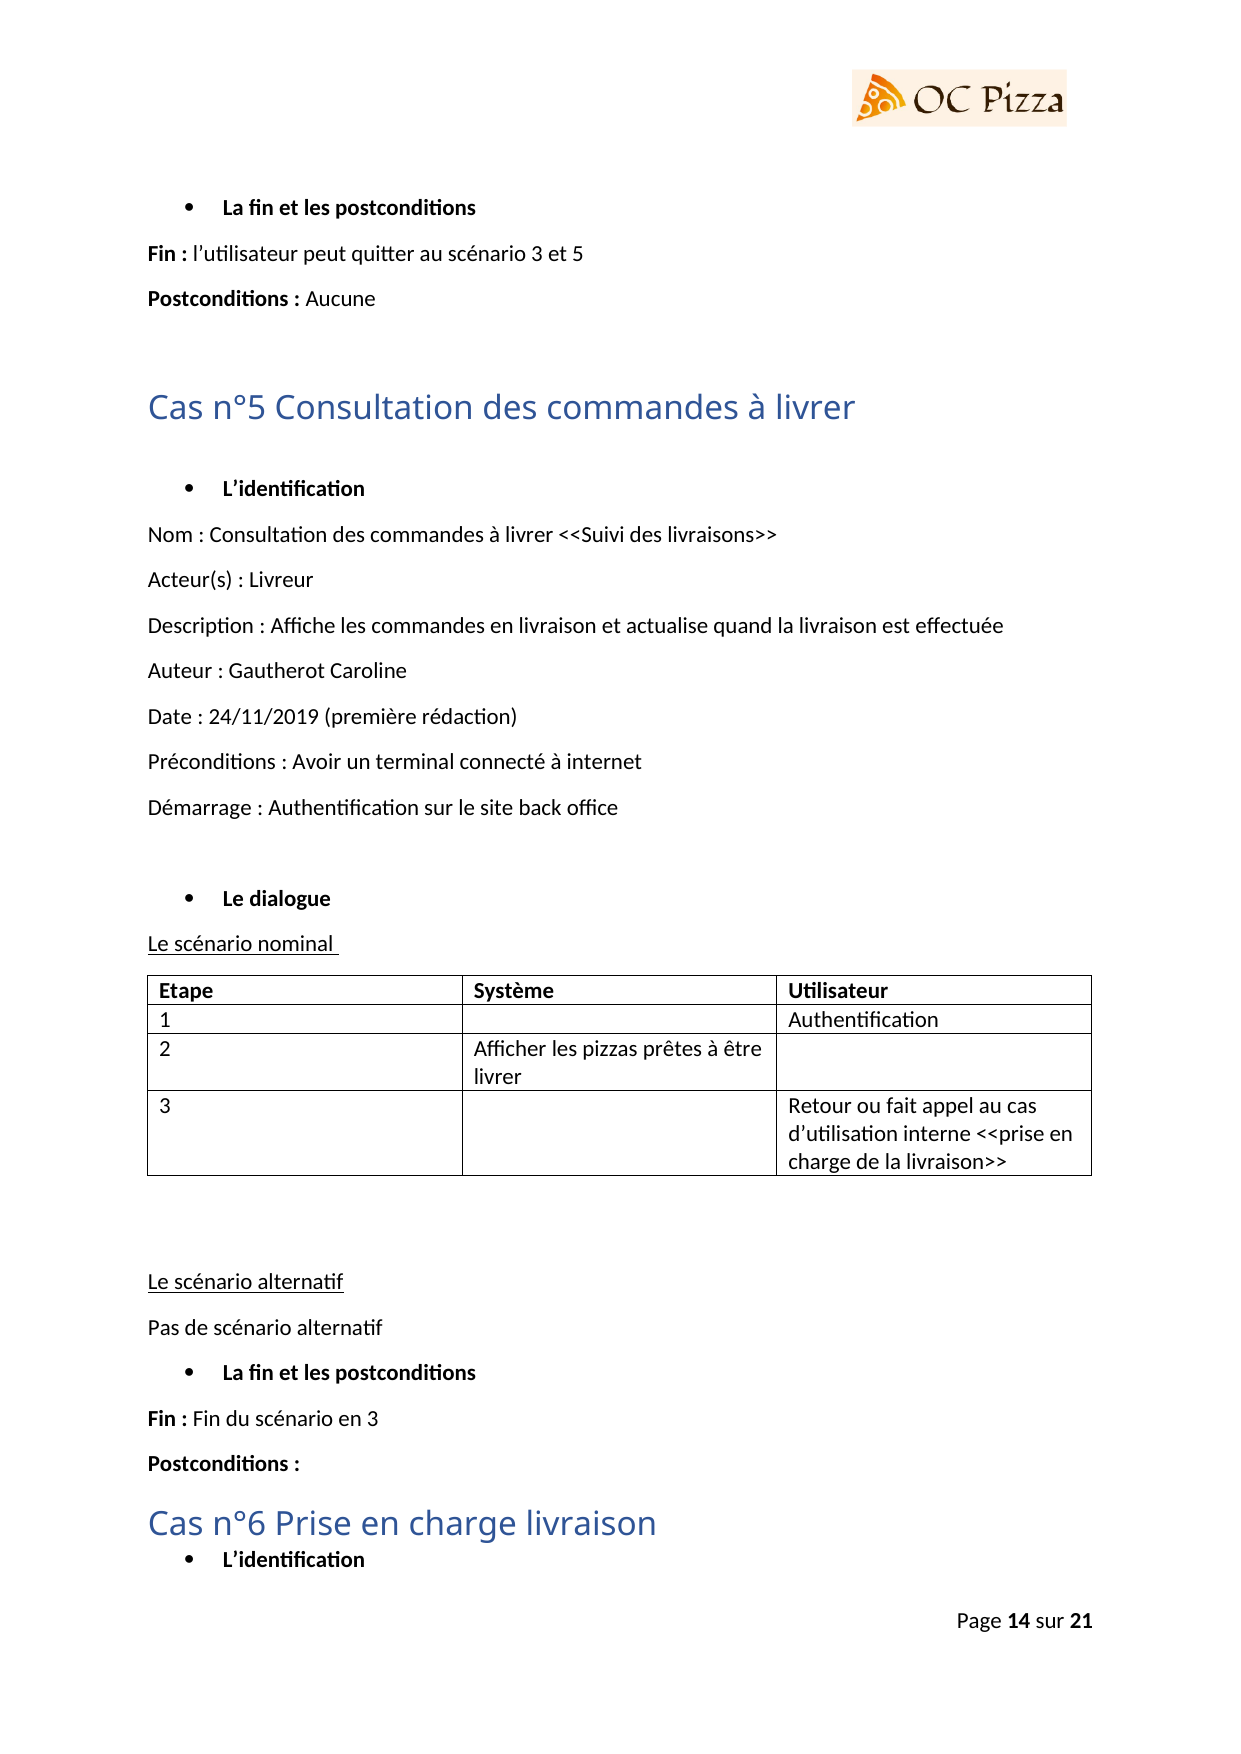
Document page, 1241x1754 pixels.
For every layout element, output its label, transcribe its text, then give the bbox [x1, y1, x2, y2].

table_cell [463, 1091, 776, 1175]
subtitle Cas n°6 Prise en charge livraison [148, 1499, 1093, 1545]
text Fin : l’utilisateur peut quitter au scénario 3 et 5 [148, 239, 1093, 267]
text Auteur : Gautherot Caroline [148, 656, 1093, 684]
table_header Système [463, 976, 776, 1004]
list La fin et les postconditions [185, 1358, 1093, 1387]
text Date : 24/11/2019 (première rédaction) [148, 702, 1093, 730]
text Description : Affiche les commandes en livraison et actualise quand la livraison est effectuée [148, 611, 1093, 639]
table_cell Retour ou fait appel au cas d’utilisation interne <<prise en charge de la livraison>> [777, 1091, 1091, 1175]
text Fin : Fin du scénario en 3 [148, 1404, 1093, 1432]
text Préconditions : Avoir un terminal connecté à internet [148, 747, 1093, 776]
text Postconditions : [148, 1449, 1093, 1478]
text Acteur(s) : Livreur [148, 565, 1093, 593]
table_header Utilisateur [777, 976, 1091, 1004]
list La fin et les postconditions [185, 193, 1093, 221]
subtitle Cas n°5 Consultation des commandes à livrer [148, 383, 1093, 429]
table_cell [777, 1034, 1091, 1090]
list Le dialogue [185, 884, 1093, 912]
list L’identification [185, 1545, 1093, 1573]
text Nom : Consultation des commandes à livrer <<Suivi des livraisons>> [148, 520, 1093, 548]
table_cell Afficher les pizzas prêtes à être livrer [463, 1034, 776, 1090]
list L’identification [185, 474, 1093, 502]
text Le scénario alternatif [148, 1267, 1093, 1296]
text Le scénario nominal [148, 929, 1093, 958]
table_cell [463, 1005, 776, 1033]
text Postconditions : Aucune [148, 284, 1093, 312]
table_cell 1 [148, 1005, 462, 1033]
table_cell 3 [148, 1091, 462, 1175]
table_header Etape [148, 976, 462, 1004]
table_cell Authentification [777, 1005, 1091, 1033]
text Démarrage : Authentification sur le site back office [148, 793, 1093, 821]
table_cell 2 [148, 1034, 462, 1090]
text Pas de scénario alternatif [148, 1313, 1093, 1341]
